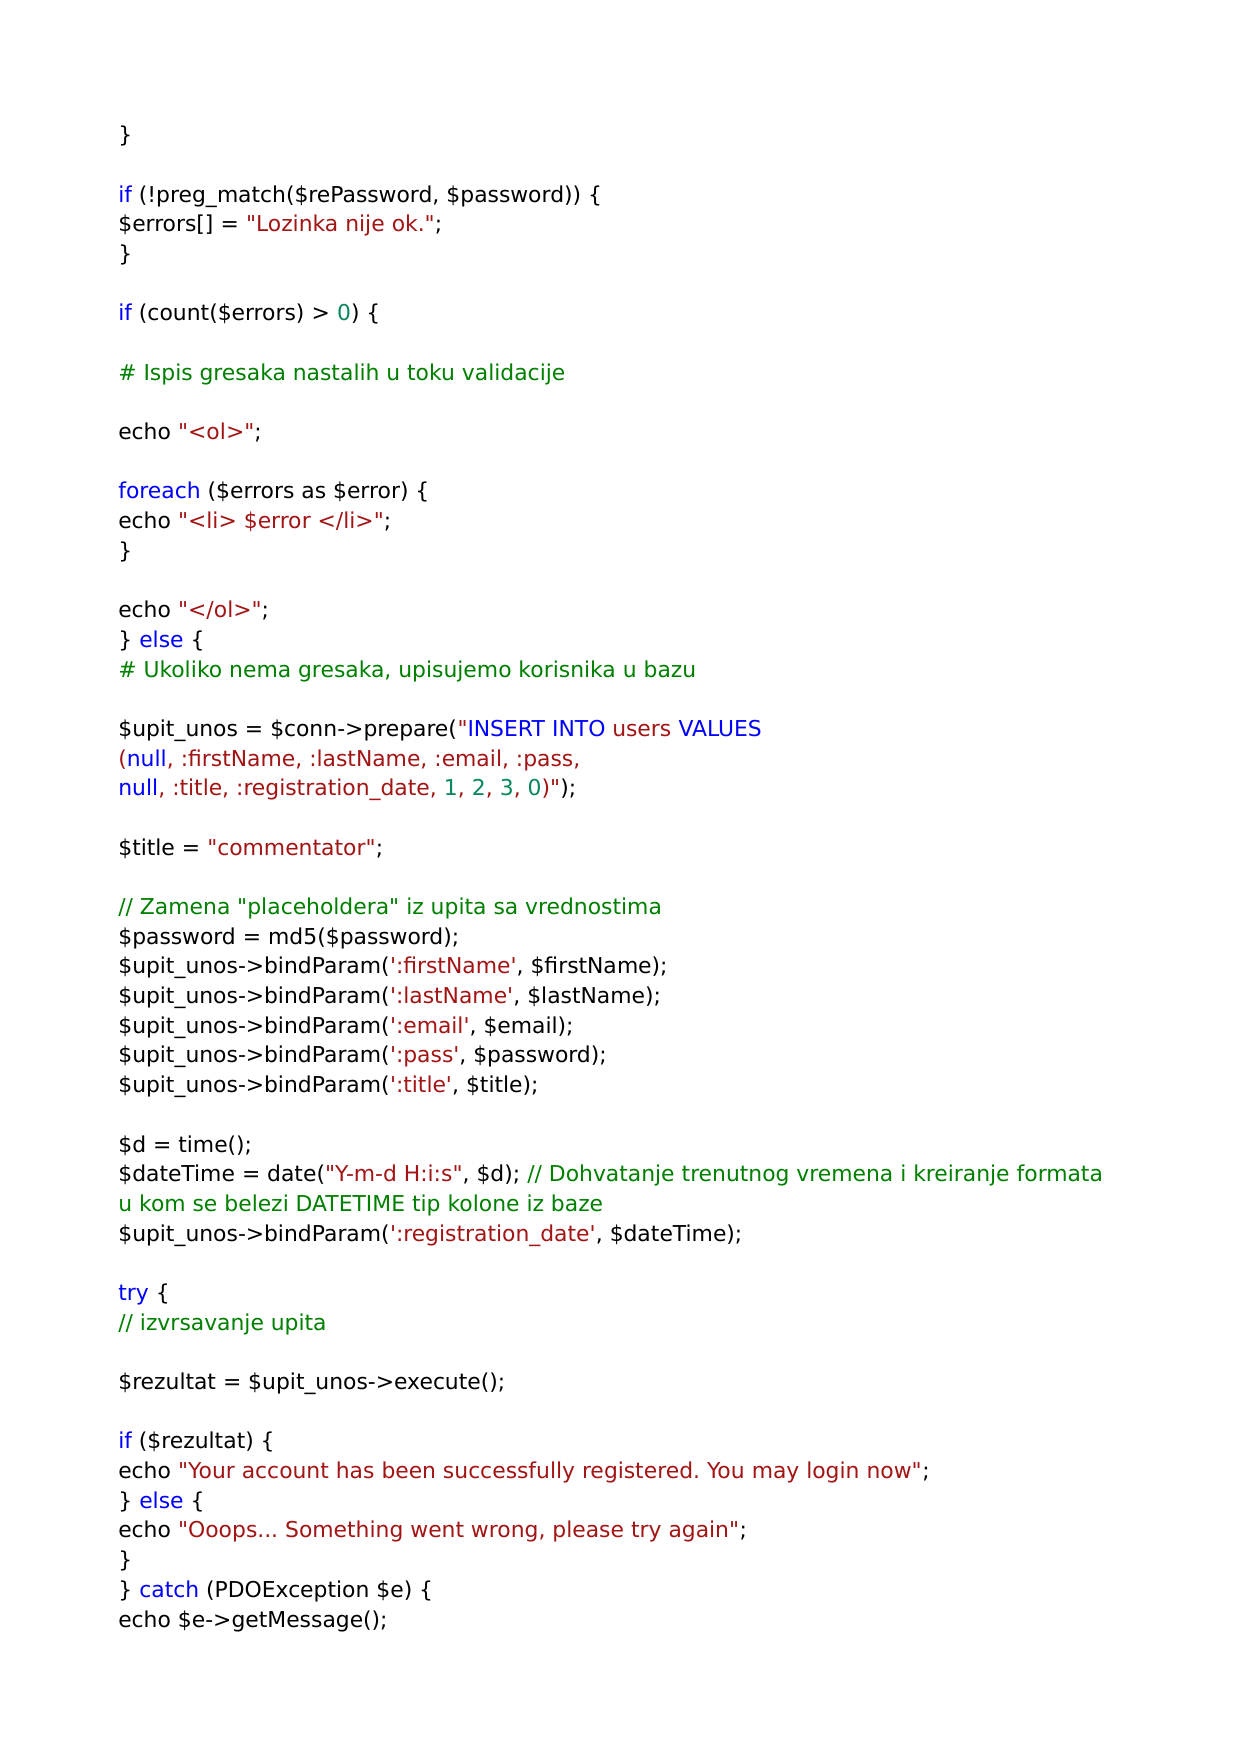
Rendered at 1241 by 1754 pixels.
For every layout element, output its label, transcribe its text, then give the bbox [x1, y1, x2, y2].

text if (count($errors) > 0) { [118, 296, 1122, 326]
text if (!preg_match($rePassword, $password)) { [118, 177, 1122, 207]
text } [118, 1543, 1122, 1573]
text // Zamena "placeholdera" iz upita sa vrednostima [118, 890, 1122, 920]
text foreach ($errors as $error) { [118, 474, 1122, 504]
text # Ukoliko nema gresaka, upisujemo korisnika u bazu [118, 652, 1122, 682]
text echo "</ol>"; [118, 593, 1122, 623]
text $upit_unos->bindParam(':lastName', $lastName); [118, 979, 1122, 1009]
text } [118, 118, 1122, 148]
text # Ispis gresaka nastalih u toku validacije [118, 356, 1122, 385]
text $upit_unos->bindParam(':registration_date', $dateTime); [118, 1217, 1122, 1246]
text // izvrsavanje upita [118, 1306, 1122, 1335]
text $upit_unos->bindParam(':pass', $password); [118, 1038, 1122, 1068]
text $password = md5($password); [118, 920, 1122, 949]
text $rezultat = $upit_unos->execute(); [118, 1365, 1122, 1395]
text if ($rezultat) { [118, 1424, 1122, 1454]
text } [118, 534, 1122, 563]
text try { [118, 1276, 1122, 1306]
text $upit_unos->bindParam(':firstName', $firstName); [118, 949, 1122, 979]
text $upit_unos = $conn->prepare("INSERT INTO users VALUES (null, :firstName, :lastName, :email, :pass, [118, 712, 1122, 771]
text $upit_unos->bindParam(':email', $email); [118, 1009, 1122, 1038]
text $title = "commentator"; [118, 831, 1122, 860]
text } else { [118, 623, 1122, 652]
text $upit_unos->bindParam(':title', $title); [118, 1068, 1122, 1098]
text } else { [118, 1484, 1122, 1513]
text $dateTime = date("Y-m-d H:i:s", $d); // Dohvatanje trenutnog vremena i kreiranje formata u kom se belezi DATETIME tip kolone iz baze [118, 1157, 1122, 1217]
text echo "<li> $error </li>"; [118, 504, 1122, 534]
text } catch (PDOException $e) { [118, 1573, 1122, 1602]
text null, :title, :registration_date, 1, 2, 3, 0)"); [118, 771, 1122, 801]
text echo $e->getMessage(); [118, 1602, 1122, 1632]
text echo "Ooops... Something went wrong, please try again"; [118, 1513, 1122, 1543]
text $errors[] = "Lozinka nije ok."; [118, 207, 1122, 237]
text echo "<ol>"; [118, 415, 1122, 445]
text } [118, 237, 1122, 267]
text $d = time(); [118, 1127, 1122, 1157]
text echo "Your account has been successfully registered. You may login now"; [118, 1454, 1122, 1484]
